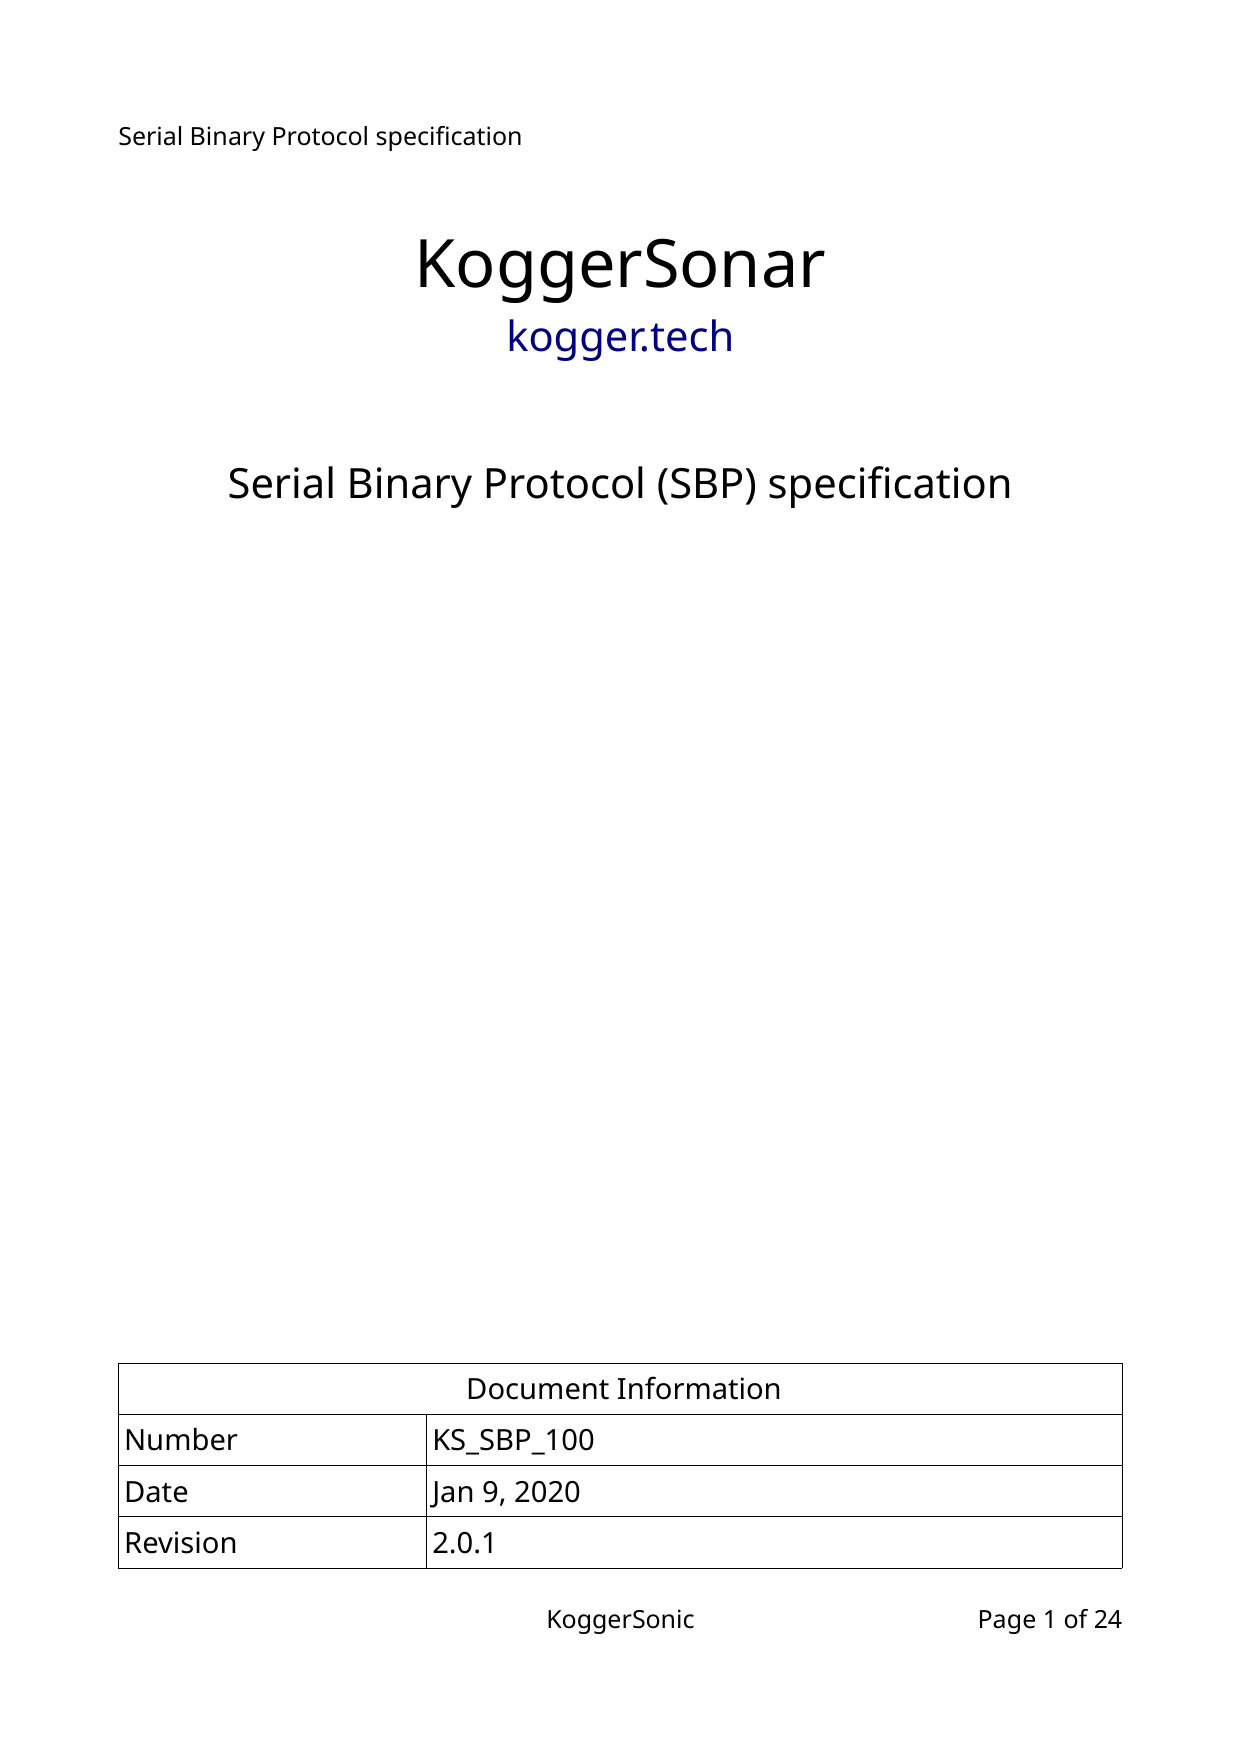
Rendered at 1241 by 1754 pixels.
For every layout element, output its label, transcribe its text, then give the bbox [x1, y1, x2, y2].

text kogger.tech [118, 307, 1122, 363]
text Serial Binary Protocol (SBP) specification [118, 454, 1122, 511]
table_cell KS_SBP_100 [427, 1415, 1122, 1465]
table_header Document Information [119, 1364, 1122, 1414]
table_cell Jan 9, 2020 [427, 1466, 1122, 1516]
table_cell Revision [119, 1517, 426, 1567]
text KoggerSonar [118, 216, 1122, 307]
table_cell 2.0.1 [427, 1517, 1122, 1567]
table_cell Date [119, 1466, 426, 1516]
table_cell Number [119, 1415, 426, 1465]
